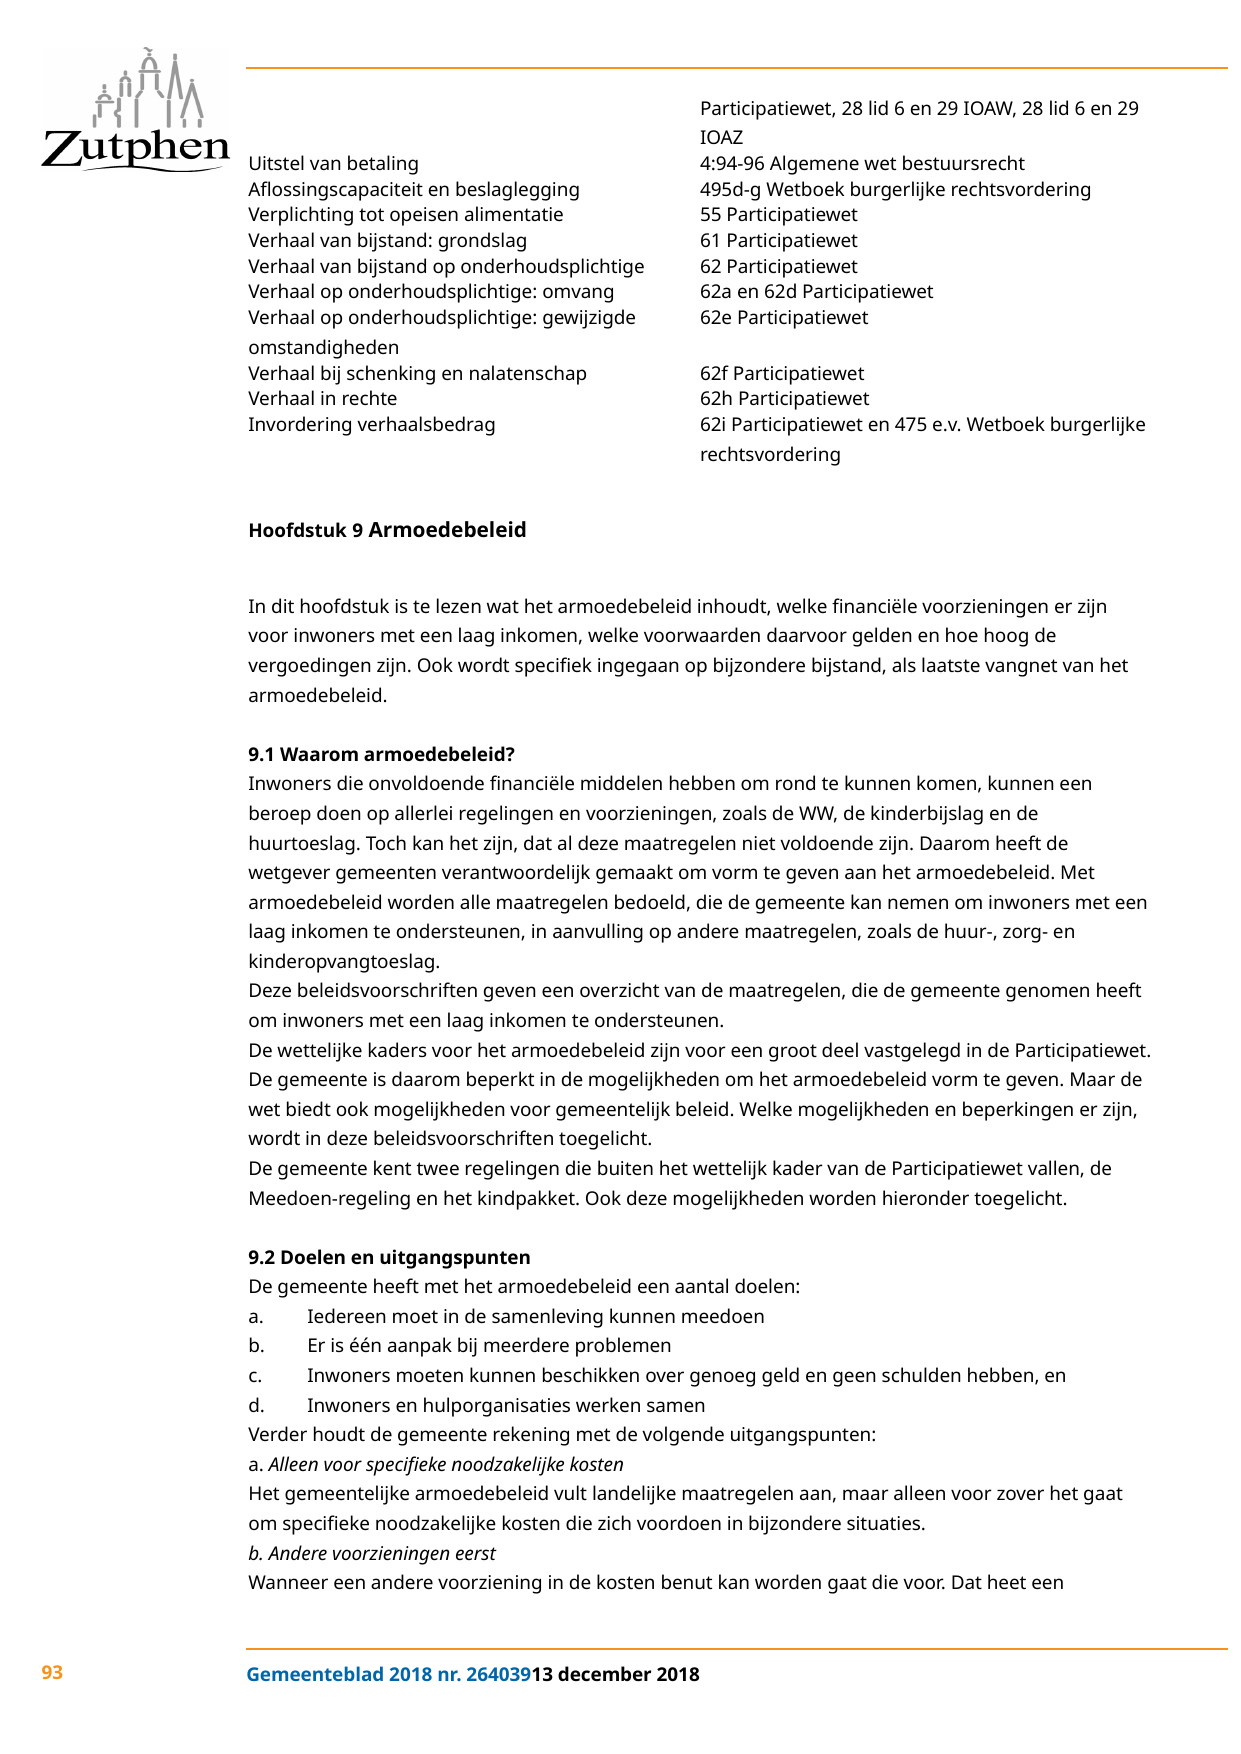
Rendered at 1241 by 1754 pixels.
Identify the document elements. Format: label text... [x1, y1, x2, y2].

table_cell 55 Participatiewet [700, 202, 1152, 227]
table_cell [248, 95, 700, 150]
text Wanneer een andere voorziening in de kosten benut kan worden gaat die voor. Dat heet een [248, 1569, 1152, 1595]
text 9.1 Waarom armoedebeleid? [248, 741, 1152, 767]
table_cell Verhaal in rechte [248, 386, 700, 411]
table_cell Verhaal op onderhoudsplichtige: omvang [248, 279, 700, 304]
table_cell 62 Participatiewet [700, 253, 1152, 279]
table_cell Verhaal van bijstand op onderhoudsplichtige [248, 253, 700, 279]
table_cell Verhaal bij schenking en nalatenschap [248, 360, 700, 386]
table_cell 62e Participatiewet [700, 305, 1152, 360]
table_cell Invordering verhaalsbedrag [248, 411, 700, 467]
text Het gemeentelijke armoedebeleid vult landelijke maatregelen aan, maar alleen voor zover het gaat om specifieke noodzakelijke kosten die zich voordoen in bijzondere situaties. [248, 1481, 1152, 1536]
text a. Alleen voor specifieke noodzakelijke kosten [248, 1451, 1152, 1477]
text 9.2 Doelen en uitgangspunten [248, 1244, 1152, 1270]
text De gemeente heeft met het armoedebeleid een aantal doelen: [248, 1273, 1152, 1299]
table_cell Uitstel van betaling [248, 150, 700, 176]
list Inwoners moeten kunnen beschikken over genoeg geld en geen schulden hebben, en [248, 1362, 1152, 1388]
text Inwoners die onvoldoende financiële middelen hebben om rond te kunnen komen, kunnen een beroep doen op allerlei regelingen en voorzieningen, zoals de WW, de kinderbijslag en de huurtoeslag. Toch kan het zijn, dat al deze maatregelen niet voldoende zijn. Daarom heeft de wetgever gemeenten verantwoordelijk gemaakt om vorm te geven aan het armoedebeleid. Met armoedebeleid worden alle maatregelen bedoeld, die de gemeente kan nemen om inwoners met een laag inkomen te ondersteunen, in aanvulling op andere maatregelen, zoals de huur-, zorg- en kinderopvangtoeslag. [248, 771, 1152, 974]
list Er is één aanpak bij meerdere problemen [248, 1333, 1152, 1358]
picture [41, 47, 231, 172]
text Hoofdstuk 9 Armoedebeleid [248, 515, 1152, 544]
list Iedereen moet in de samenleving kunnen meedoen [248, 1303, 1152, 1329]
table_cell Verplichting tot opeisen alimentatie [248, 202, 700, 227]
list Inwoners en hulporganisaties werken samen [248, 1392, 1152, 1418]
table_cell Verhaal op onderhoudsplichtige: gewijzigde omstandigheden [248, 305, 700, 360]
text b. Andere voorzieningen eerst [248, 1540, 1152, 1566]
table_cell Aflossingscapaciteit en beslaglegging [248, 176, 700, 202]
table_cell 62i Participatiewet en 475 e.v. Wetboek burgerlijke rechtsvordering [700, 411, 1152, 467]
table_cell 4:94-96 Algemene wet bestuursrecht [700, 150, 1152, 176]
table_cell 495d-g Wetboek burgerlijke rechtsvordering [700, 176, 1152, 202]
table_cell Verhaal van bijstand: grondslag [248, 227, 700, 253]
text De gemeente kent twee regelingen die buiten het wettelijk kader van de Participatiewet vallen, de Meedoen-regeling en het kindpakket. Ook deze mogelijkheden worden hieronder toegelicht. [248, 1155, 1152, 1211]
text Deze beleidsvoorschriften geven een overzicht van de maatregelen, die de gemeente genomen heeft om inwoners met een laag inkomen te ondersteunen. [248, 978, 1152, 1033]
text Verder houdt de gemeente rekening met de volgende uitgangspunten: [248, 1421, 1152, 1447]
table_cell Participatiewet, 28 lid 6 en 29 IOAW, 28 lid 6 en 29 IOAZ [700, 95, 1152, 150]
table_cell 62a en 62d Participatiewet [700, 279, 1152, 304]
text De wettelijke kaders voor het armoedebeleid zijn voor een groot deel vastgelegd in de Participatiewet. De gemeente is daarom beperkt in de mogelijkheden om het armoedebeleid vorm te geven. Maar de wet biedt ook mogelijkheden voor gemeentelijk beleid. Welke mogelijkheden en beperkingen er zijn, wordt in deze beleidsvoorschriften toegelicht. [248, 1037, 1152, 1151]
table_cell 61 Participatiewet [700, 227, 1152, 253]
table_cell 62f Participatiewet [700, 360, 1152, 386]
table_cell 62h Participatiewet [700, 386, 1152, 411]
text In dit hoofdstuk is te lezen wat het armoedebeleid inhoudt, welke financiële voorzieningen er zijn voor inwoners met een laag inkomen, welke voorwaarden daarvoor gelden en hoe hoog de vergoedingen zijn. Ook wordt specifiek ingegaan op bijzondere bijstand, als laatste vangnet van het armoedebeleid. [248, 593, 1152, 708]
